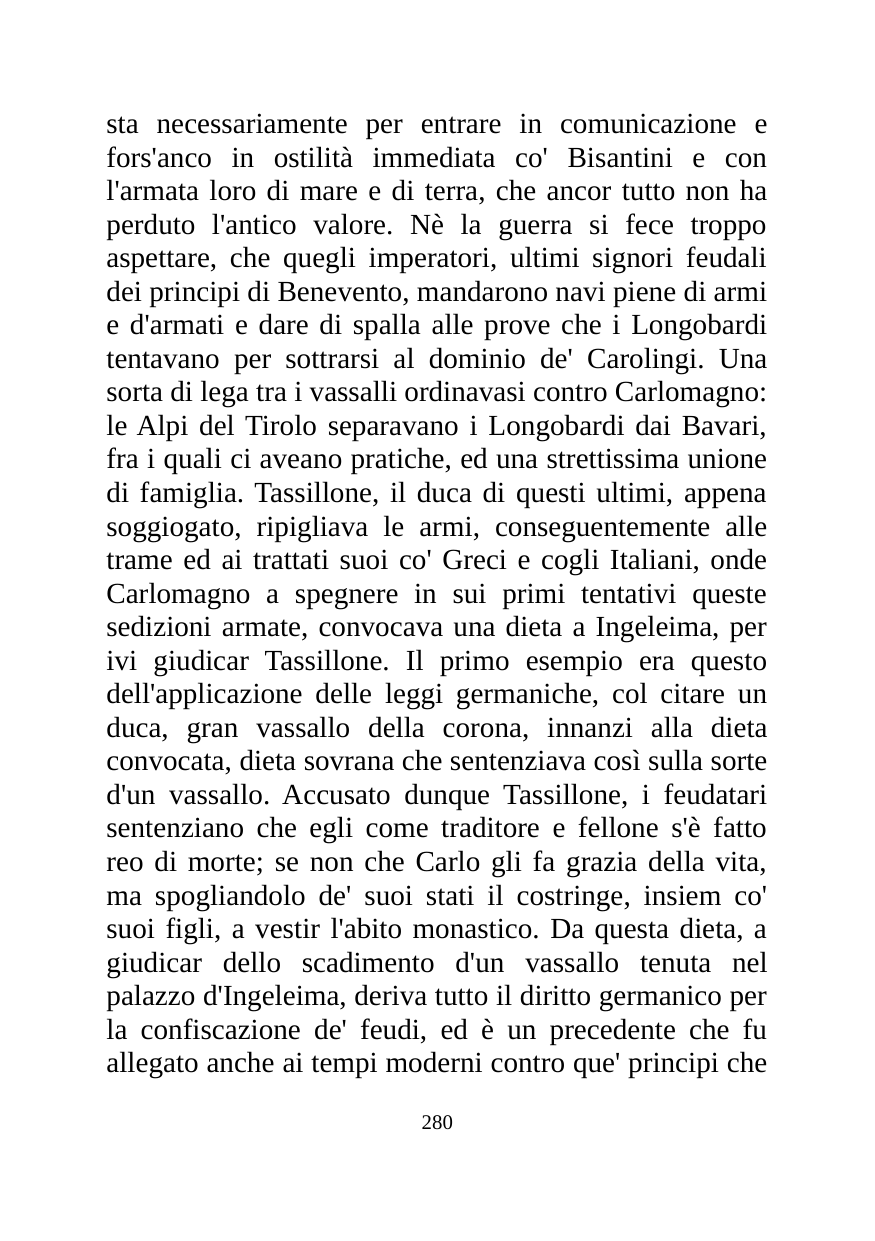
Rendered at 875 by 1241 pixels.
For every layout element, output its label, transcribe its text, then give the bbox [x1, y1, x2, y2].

text sta necessariamente per entrare in comunicazione e fors'anco in ostilità immediata co' Bisantini e con l'armata loro di mare e di terra, che ancor tutto non ha perduto l'antico valore. Nè la guerra si fece troppo aspettare, che quegli imperatori, ultimi signori feudali dei principi di Benevento, mandarono navi piene di armi e d'armati e dare di spalla alle prove che i Longobardi tentavano per sottrarsi al dominio de' Carolingi. Una sorta di lega tra i vassalli ordinavasi contro Carlomagno: le Alpi del Tirolo separavano i Longobardi dai Bavari, fra i quali ci aveano pratiche, ed una strettissima unione di famiglia. Tassillone, il duca di questi ultimi, appena soggiogato, ripigliava le armi, conseguentemente alle trame ed ai trattati suoi co' Greci e cogli Italiani, onde Carlomagno a spegnere in sui primi tentativi queste sedizioni armate, convocava una dieta a Ingeleima, per ivi giudicar Tassillone. Il primo esempio era questo dell'applicazione delle leggi germaniche, col citare un duca, gran vassallo della corona, innanzi alla dieta convocata, dieta sovrana che sentenziava così sulla sorte d'un vassallo. Accusato dunque Tassillone, i feudatari sentenziano che egli come traditore e fellone s'è fatto reo di morte; se non che Carlo gli fa grazia della vita, ma spogliandolo de' suoi stati il costringe, insiem co' suoi figli, a vestir l'abito monastico. Da questa dieta, a giudicar dello scadimento d'un vassallo tenuta nel palazzo d'Ingeleima, deriva tutto il diritto germanico per la confiscazione de' feudi, ed è un precedente che fu allegato anche ai tempi moderni contro que' principi che [106, 106, 768, 1079]
